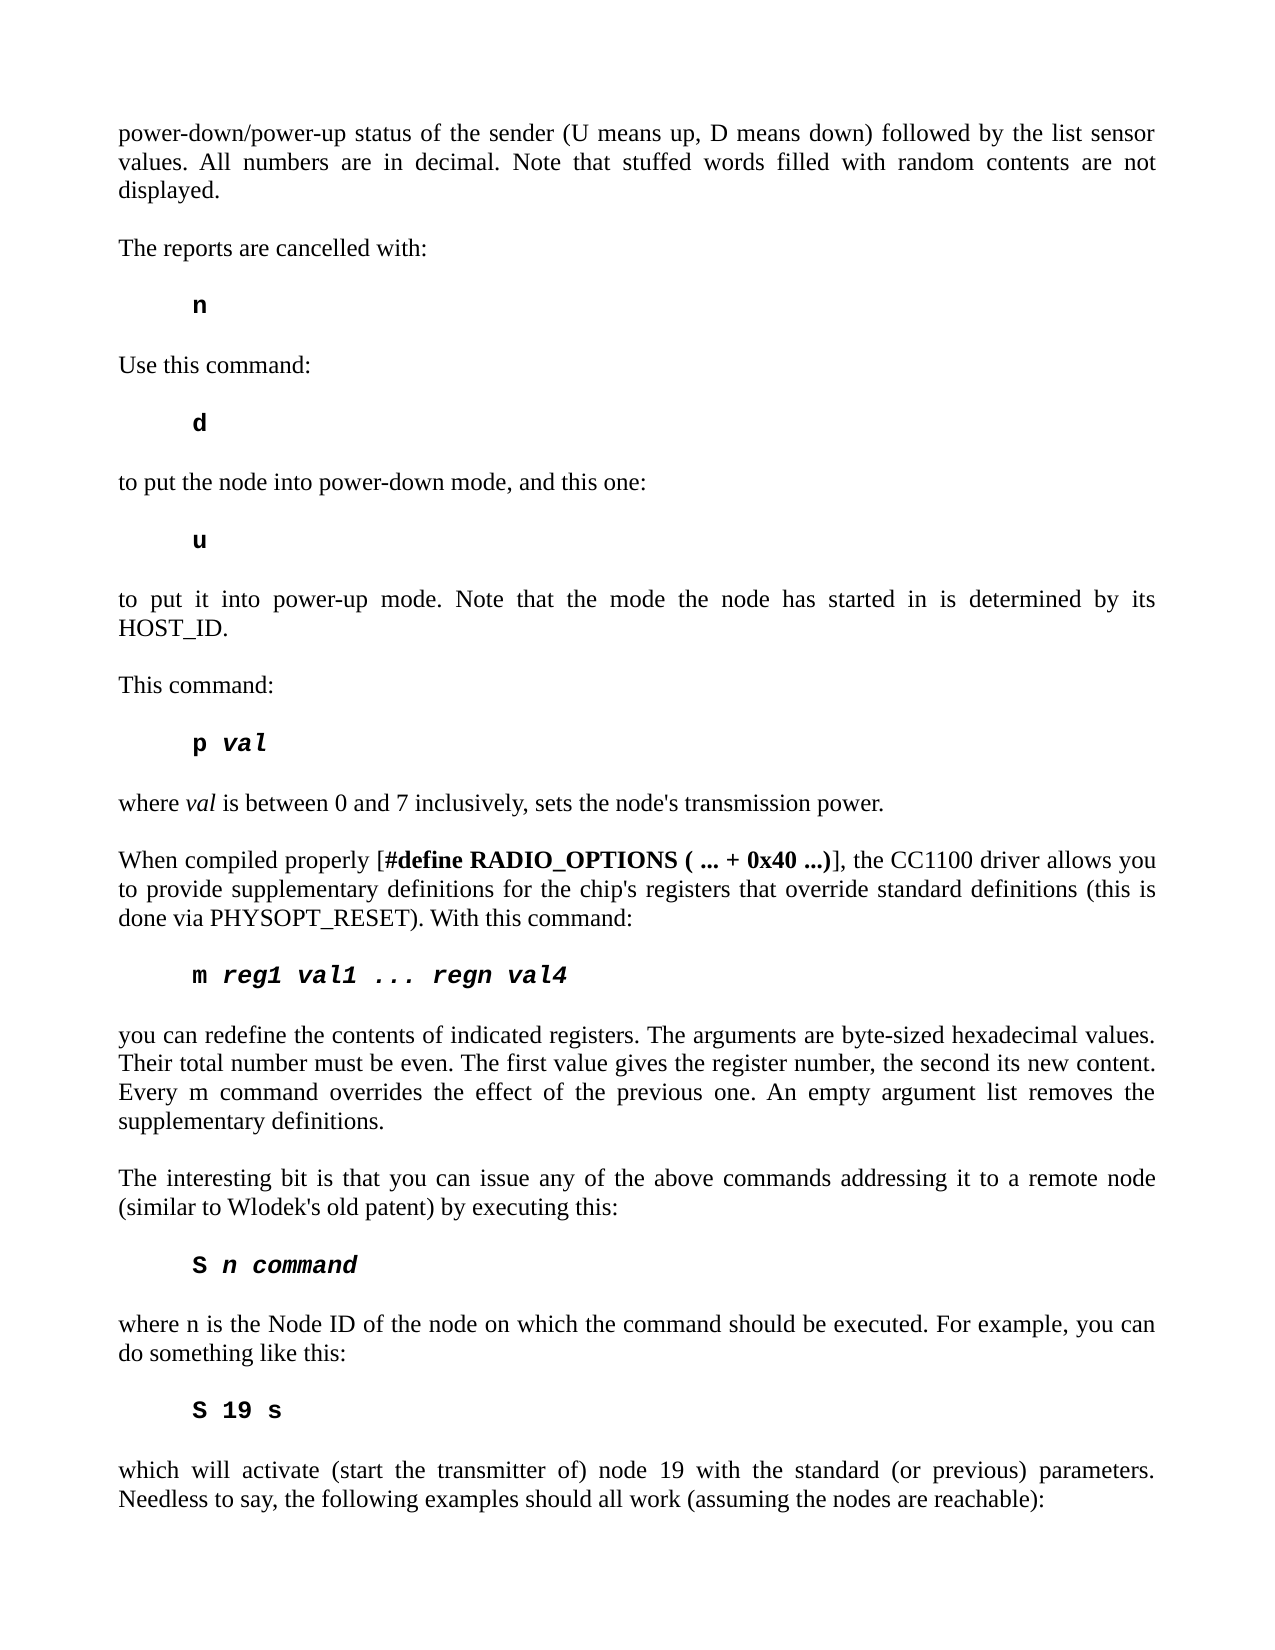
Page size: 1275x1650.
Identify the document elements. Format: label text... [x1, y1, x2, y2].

text S n command [118, 1250, 1157, 1281]
text which will activate (start the transmitter of) node 19 with the standard (or previous) parameters. Needless to say, the following examples should all work (assuming the nodes are reachable): [118, 1455, 1157, 1513]
text m reg1 val1 ... regn val4 [118, 960, 1157, 991]
text to put it into power-up mode. Note that the mode the node has started in is determined by its HOST_ID. [118, 584, 1157, 642]
text Use this command: [118, 350, 1157, 379]
text n [118, 291, 1157, 321]
text The reports are cancelled with: [118, 233, 1157, 262]
text The interesting bit is that you can issue any of the above commands addressing it to a remote node (similar to Wlodek's old patent) by executing this: [118, 1163, 1157, 1221]
text This command: [118, 671, 1157, 699]
text where n is the Node ID of the node on which the command should be executed. For example, you can do something like this: [118, 1309, 1157, 1367]
text When compiled properly [#define RADIO_OPTIONS ( ... + 0x40 ...)], the CC1100 driver allows you to provide supplementary definitions for the chip's registers that override standard definitions (this is done via PHYSOPT_RESET). With this command: [118, 845, 1157, 931]
text you can redefine the contents of indicated registers. The arguments are byte-sized hexadecimal values. Their total number must be even. The first value gives the register number, the second its new content. Every m command overrides the effect of the previous one. An empty argument list removes the supplementary definitions. [118, 1020, 1157, 1135]
text S 19 s [118, 1396, 1157, 1426]
text p val [118, 728, 1157, 759]
text d [118, 408, 1157, 438]
text u [118, 525, 1157, 556]
text power-down/power-up status of the sender (U means up, D means down) followed by the list sensor values. All numbers are in decimal. Note that stuffed words filled with random contents are not displayed. [118, 118, 1157, 204]
text to put the node into power-down mode, and this one: [118, 467, 1157, 496]
text where val is between 0 and 7 inclusively, sets the node's transmission power. [118, 788, 1157, 816]
